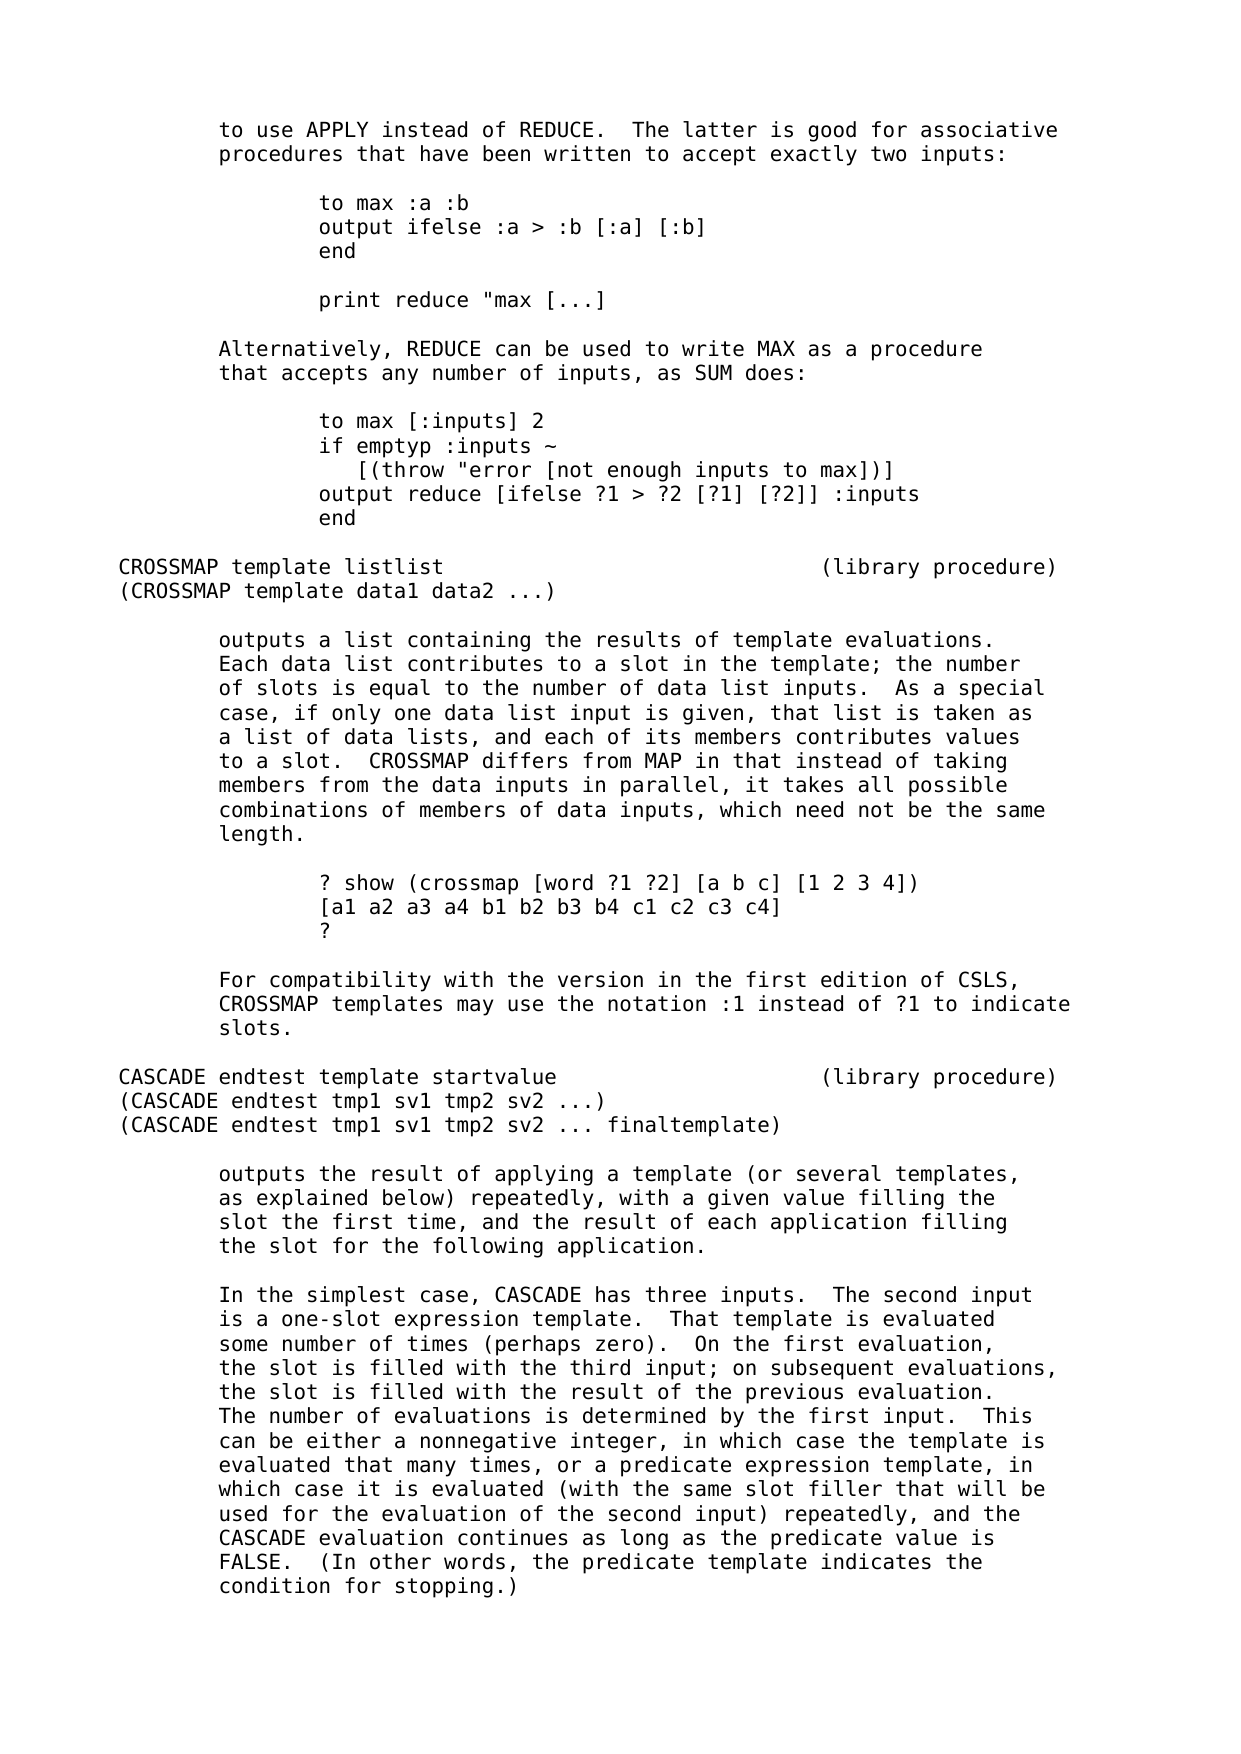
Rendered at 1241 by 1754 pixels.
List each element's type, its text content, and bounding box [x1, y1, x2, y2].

text as explained below) repeatedly, with a given value filling the [118, 1186, 1122, 1210]
text (CASCADE endtest tmp1 sv1 tmp2 sv2 ... finaltemplate) [118, 1113, 1122, 1137]
text can be either a nonnegative integer, in which case the template is [118, 1429, 1122, 1453]
text outputs the result of applying a template (or several templates, [118, 1162, 1122, 1186]
text members from the data inputs in parallel, it takes all possible [118, 773, 1122, 798]
text In the simplest case, CASCADE has three inputs. The second input [118, 1283, 1122, 1307]
text if emptyp :inputs ~ [118, 434, 1122, 458]
text [(throw "error [not enough inputs to max])] [118, 458, 1122, 482]
text slot the first time, and the result of each application filling [118, 1210, 1122, 1234]
text to a slot. CROSSMAP differs from MAP in that instead of taking [118, 749, 1122, 773]
text CASCADE evaluation continues as long as the predicate value is [118, 1526, 1122, 1550]
text procedures that have been written to accept exactly two inputs: [118, 142, 1122, 167]
text length. [118, 822, 1122, 846]
text print reduce "max [...] [118, 288, 1122, 312]
text combinations of members of data inputs, which need not be the same [118, 798, 1122, 822]
text case, if only one data list input is given, that list is taken as [118, 701, 1122, 725]
text The number of evaluations is determined by the first input. This [118, 1404, 1122, 1429]
text a list of data lists, and each of its members contributes values [118, 725, 1122, 749]
text outputs a list containing the results of template evaluations. [118, 628, 1122, 652]
text end [118, 239, 1122, 264]
text ? show (crossmap [word ?1 ?2] [a b c] [1 2 3 4]) [118, 871, 1122, 895]
text CROSSMAP template listlist (library procedure) [118, 555, 1122, 579]
text For compatibility with the version in the first edition of CSLS, [118, 968, 1122, 992]
text slots. [118, 1016, 1122, 1040]
text the slot is filled with the result of the previous evaluation. [118, 1380, 1122, 1404]
text (CROSSMAP template data1 data2 ...) [118, 579, 1122, 603]
text some number of times (perhaps zero). On the first evaluation, [118, 1332, 1122, 1356]
text Each data list contributes to a slot in the template; the number [118, 652, 1122, 676]
text of slots is equal to the number of data list inputs. As a special [118, 676, 1122, 701]
text evaluated that many times, or a predicate expression template, in [118, 1453, 1122, 1477]
text the slot is filled with the third input; on subsequent evaluations, [118, 1356, 1122, 1380]
text Alternatively, REDUCE can be used to write MAX as a procedure [118, 337, 1122, 361]
text (CASCADE endtest tmp1 sv1 tmp2 sv2 ...) [118, 1089, 1122, 1113]
text is a one-slot expression template. That template is evaluated [118, 1307, 1122, 1332]
text output ifelse :a > :b [:a] [:b] [118, 215, 1122, 239]
text ? [118, 919, 1122, 943]
text to max :a :b [118, 191, 1122, 215]
text to use APPLY instead of REDUCE. The latter is good for associative [118, 118, 1122, 142]
text which case it is evaluated (with the same slot filler that will be [118, 1477, 1122, 1502]
text the slot for the following application. [118, 1234, 1122, 1259]
text condition for stopping.) [118, 1574, 1122, 1599]
text end [118, 506, 1122, 531]
text to max [:inputs] 2 [118, 409, 1122, 434]
text used for the evaluation of the second input) repeatedly, and the [118, 1502, 1122, 1526]
text that accepts any number of inputs, as SUM does: [118, 361, 1122, 385]
text [a1 a2 a3 a4 b1 b2 b3 b4 c1 c2 c3 c4] [118, 895, 1122, 919]
text FALSE. (In other words, the predicate template indicates the [118, 1550, 1122, 1574]
text output reduce [ifelse ?1 > ?2 [?1] [?2]] :inputs [118, 482, 1122, 506]
text CASCADE endtest template startvalue (library procedure) [118, 1065, 1122, 1089]
text CROSSMAP templates may use the notation :1 instead of ?1 to indicate [118, 992, 1122, 1016]
